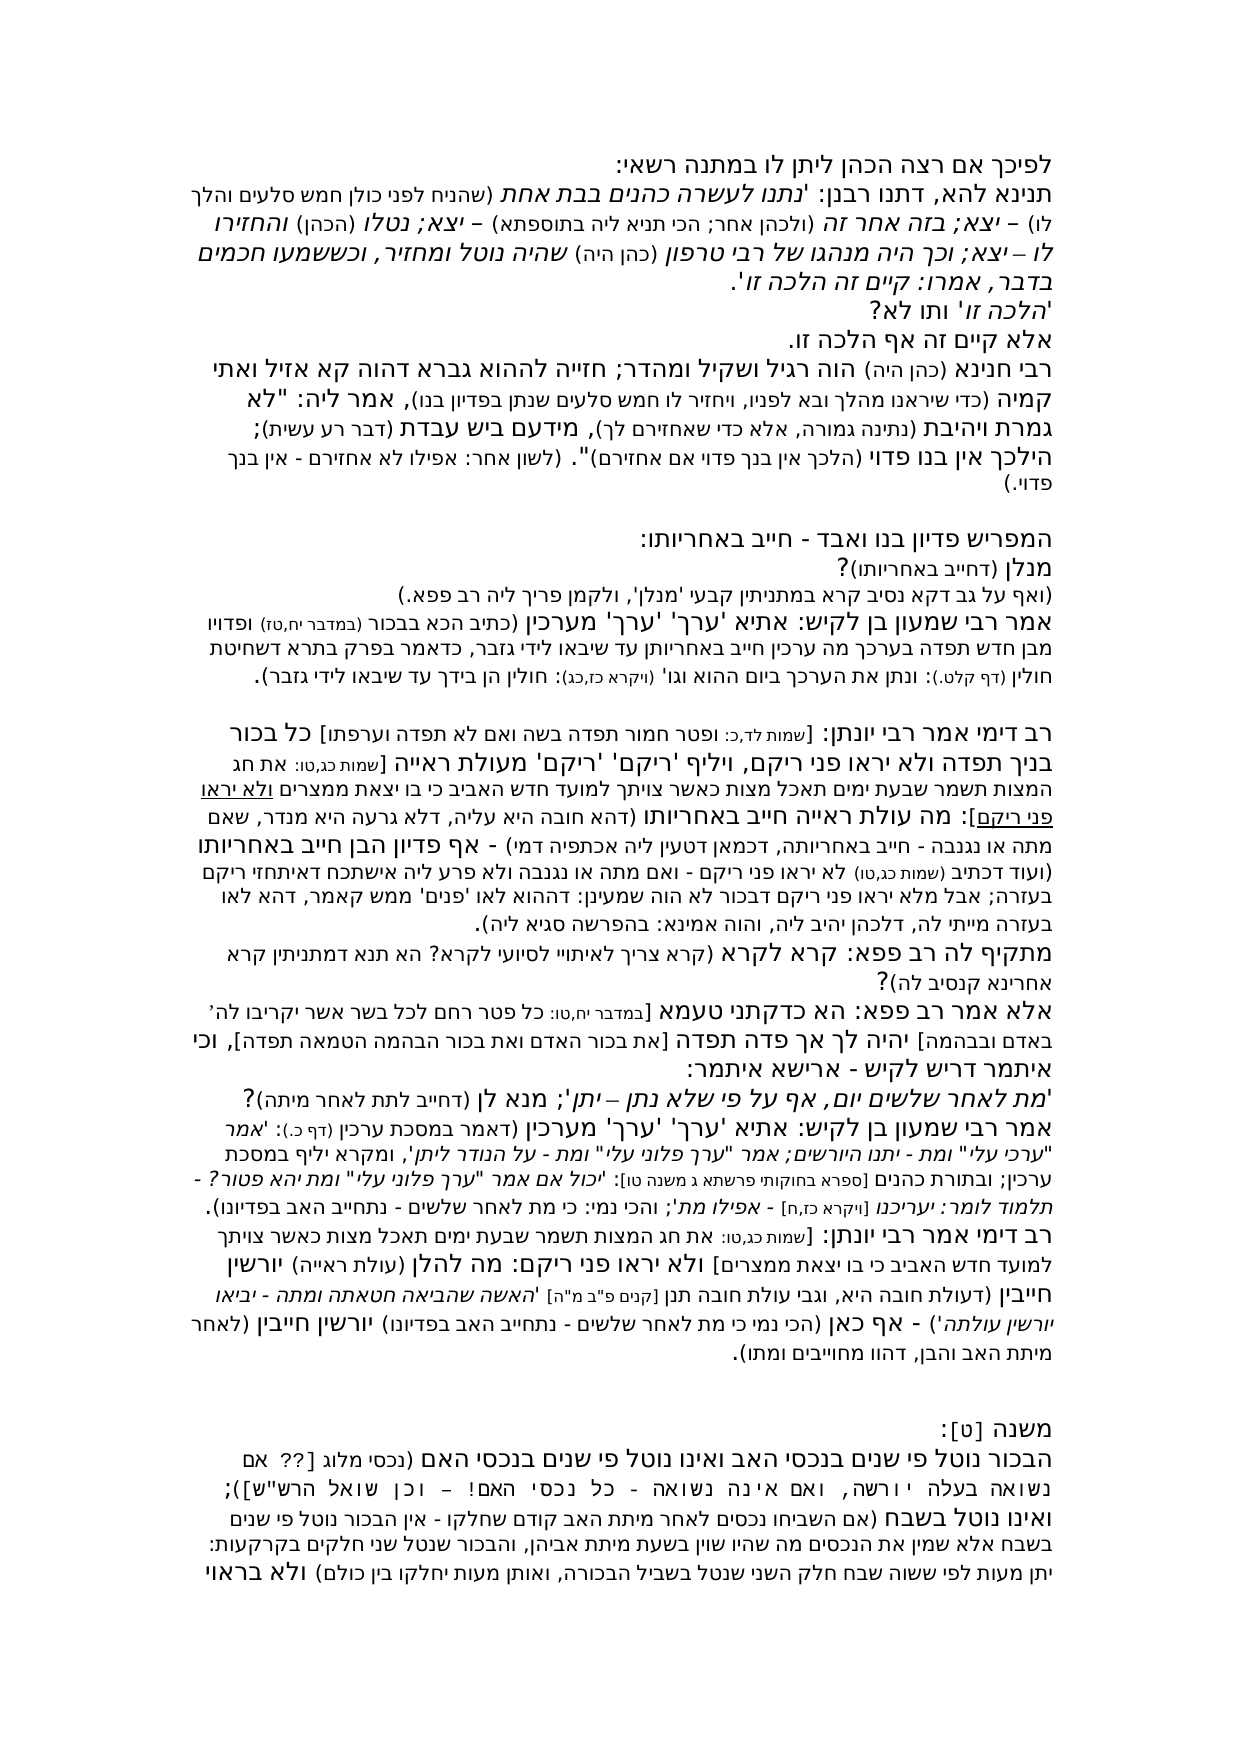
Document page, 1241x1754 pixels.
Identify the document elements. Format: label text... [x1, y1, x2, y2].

text הבכור נוטל פי שנים בנכסי האב ואינו נוטל פי שנים בנכסי האם (נכסי מלוג [?? אם נשואה בעלה יורשה, ואם אינה נשואה - כל נכסי האם! – וכן שואל הרש"ש]); ואינו נוטל בשבח (אם השביחו נכסים לאחר מיתת האב קודם שחלקו - אין הבכור נוטל פי שנים בשבח אלא שמין את הנכסים מה שהיו שוין בשעת מיתת אביהן, והבכור שנטל שני חלקים בקרקעות: יתן מעות לפי ששוה שבח חלק השני שנטל בשביל הבכורה, ואותן מעות יחלקו בין כולם) ולא בראוי [187, 1444, 1053, 1586]
text אלא אמר רב פפא: הא כדקתני טעמא [במדבר יח,טו: כל פטר רחם לכל בשר אשר יקריבו לה’ באדם ובבהמה] יהיה לך אך פדה תפדה [את בכור האדם ואת בכור הבהמה הטמאה תפדה], וכי איתמר דריש לקיש - ארישא איתמר: [187, 996, 1053, 1084]
text 'מת לאחר שלשים יום, אף על פי שלא נתן – יתן'; מנא לן (דחייב לתת לאחר מיתה)? [187, 1084, 1053, 1113]
text תנינא להא, דתנו רבנן: 'נתנו לעשרה כהנים בבת אחת (שהניח לפני כולן חמש סלעים והלך לו) – יצא; בזה אחר זה (ולכהן אחר; הכי תניא ליה בתוספתא) – יצא; נטלו (הכהן) והחזירו לו – יצא; וכך היה מנהגו של רבי טרפון (כהן היה) שהיה נוטל ומחזיר, וכששמעו חכמים בדבר, אמרו: קיים זה הלכה זו'. [187, 179, 1053, 296]
text רבי חנינא (כהן היה) הוה רגיל ושקיל ומהדר; חזייה לההוא גברא דהוה קא אזיל ואתי קמיה (כדי שיראנו מהלך ובא לפניו, ויחזיר לו חמש סלעים שנתן בפדיון בנו), אמר ליה: "לא גמרת ויהיבת (נתינה גמורה, אלא כדי שאחזירם לך), מידעם ביש עבדת (דבר רע עשית); הילכך אין בנו פדוי (הלכך אין בנך פדוי אם אחזירם)". (לשון אחר: אפילו לא אחזירם - אין בנך פדוי.) [187, 354, 1053, 496]
text לפיכך אם רצה הכהן ליתן לו במתנה רשאי: [187, 150, 1053, 179]
text אלא קיים זה אף הלכה זו. [187, 325, 1053, 354]
text מנלן (דחייב באחריותו)? [187, 554, 1053, 583]
text רב דימי אמר רבי יונתן: [שמות לד,כ: ופטר חמור תפדה בשה ואם לא תפדה וערפתו] כל בכור בניך תפדה ולא יראו פני ריקם, ויליף 'ריקם' 'ריקם' מעולת ראייה [שמות כג,טו: את חג המצות תשמר שבעת ימים תאכל מצות כאשר צויתך למועד חדש האביב כי בו יצאת ממצרים ולא יראו פני ריקם]: מה עולת ראייה חייב באחריותו (דהא חובה היא עליה, דלא גרעה היא מנדר, שאם מתה או נגנבה - חייב באחריותה, דכמאן דטעין ליה אכתפיה דמי) - אף פדיון הבן חייב באחריותו (ועוד דכתיב (שמות כג,טו) לא יראו פני ריקם - ואם מתה או נגנבה ולא פרע ליה אישתכח דאיתחזי ריקם בעזרה; אבל מלא יראו פני ריקם דבכור לא הוה שמעינן: דההוא לאו 'פנים' ממש קאמר, דהא לאו בעזרה מייתי לה, דלכהן יהיב ליה, והוה אמינא: בהפרשה סגיא ליה). [187, 718, 1053, 938]
text אמר רבי שמעון בן לקיש: אתיא 'ערך' 'ערך' מערכין (כתיב הכא בבכור (במדבר יח,טז) ופדויו מבן חדש תפדה בערכך מה ערכין חייב באחריותן עד שיבאו לידי גזבר, כדאמר בפרק בתרא דשחיטת חולין (דף קלט.): ונתן את הערכך ביום ההוא וגו' (ויקרא כז,כג): חולין הן בידך עד שיבאו לידי גזבר). [187, 607, 1053, 690]
text אמר רבי שמעון בן לקיש: אתיא 'ערך' 'ערך' מערכין (דאמר במסכת ערכין (דף כ.): 'אמר "ערכי עלי" ומת - יתנו היורשים; אמר "ערך פלוני עלי" ומת - על הנודר ליתן', ומקרא יליף במסכת ערכין; ובתורת כהנים [ספרא בחוקותי פרשתא ג משנה טו]: 'יכול אם אמר "ערך פלוני עלי" ומת יהא פטור? - תלמוד לומר: יעריכנו [ויקרא כז,ח] - אפילו מת'; והכי נמי: כי מת לאחר שלשים - נתחייב האב בפדיונו). [187, 1113, 1053, 1220]
text המפריש פדיון בנו ואבד - חייב באחריותו: [187, 524, 1053, 554]
text רב דימי אמר רבי יונתן: [שמות כג,טו: את חג המצות תשמר שבעת ימים תאכל מצות כאשר צויתך למועד חדש האביב כי בו יצאת ממצרים] ולא יראו פני ריקם: מה להלן (עולת ראייה) יורשין חייבין (דעולת חובה היא, וגבי עולת חובה תנן [קנים פ"ב מ"ה] 'האשה שהביאה חטאתה ומתה - יביאו יורשין עולתה') - אף כאן (הכי נמי כי מת לאחר שלשים - נתחייב האב בפדיונו) יורשין חייבין (לאחר מיתת האב והבן, דהוו מחוייבים ומתו). [187, 1220, 1053, 1366]
text (ואף על גב דקא נסיב קרא במתניתין קבעי 'מנלן', ולקמן פריך ליה רב פפא.) [187, 583, 1053, 607]
text משנה [ט]: [187, 1414, 1053, 1444]
text מתקיף לה רב פפא: קרא לקרא (קרא צריך לאיתויי לסיועי לקרא? הא תנא דמתניתין קרא אחרינא קנסיב לה)? [187, 938, 1053, 996]
text 'הלכה זו' ותו לא? [187, 296, 1053, 325]
